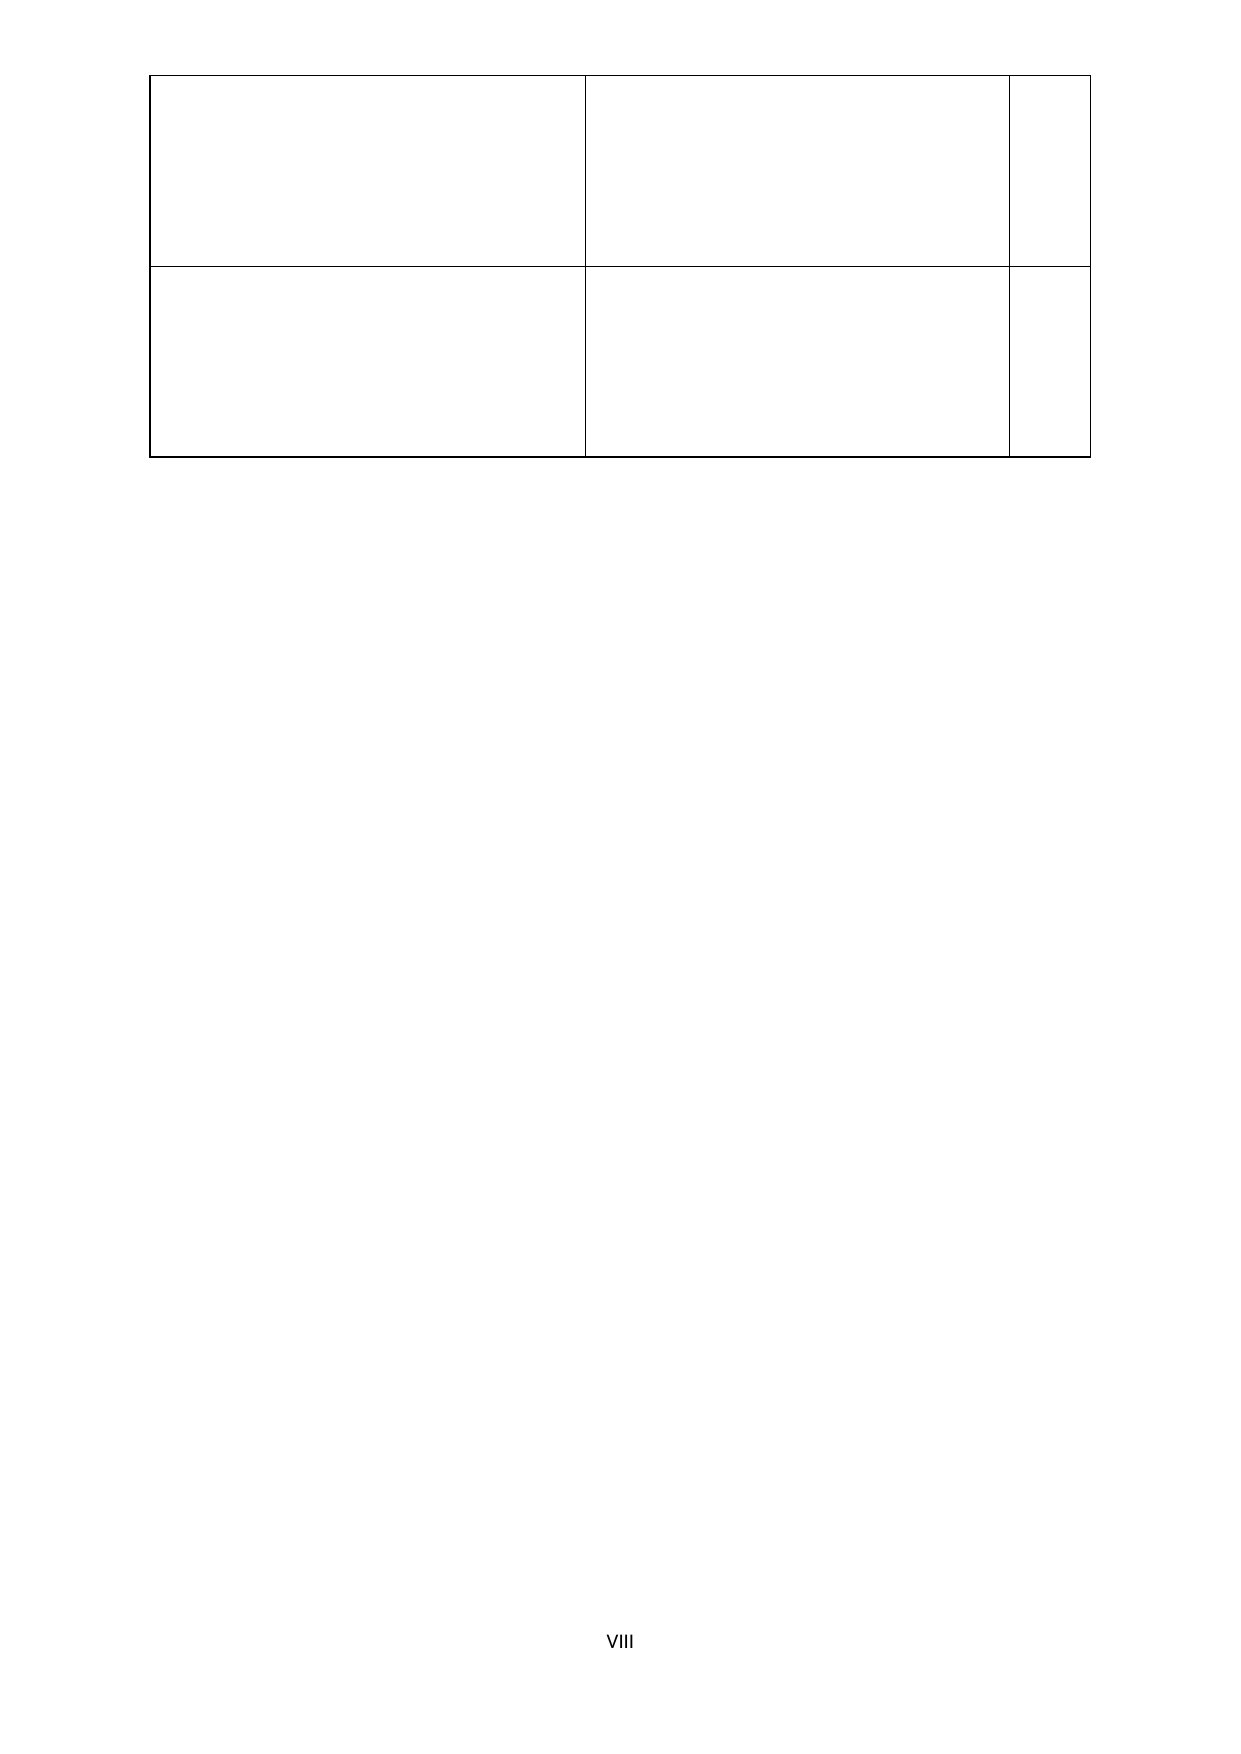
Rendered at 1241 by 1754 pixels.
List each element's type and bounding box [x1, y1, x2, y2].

table_cell [1010, 76, 1090, 266]
table_cell [586, 76, 1009, 266]
table_cell [1010, 267, 1090, 456]
table_cell [151, 267, 585, 456]
table_cell [586, 267, 1009, 456]
table_cell [151, 76, 585, 266]
